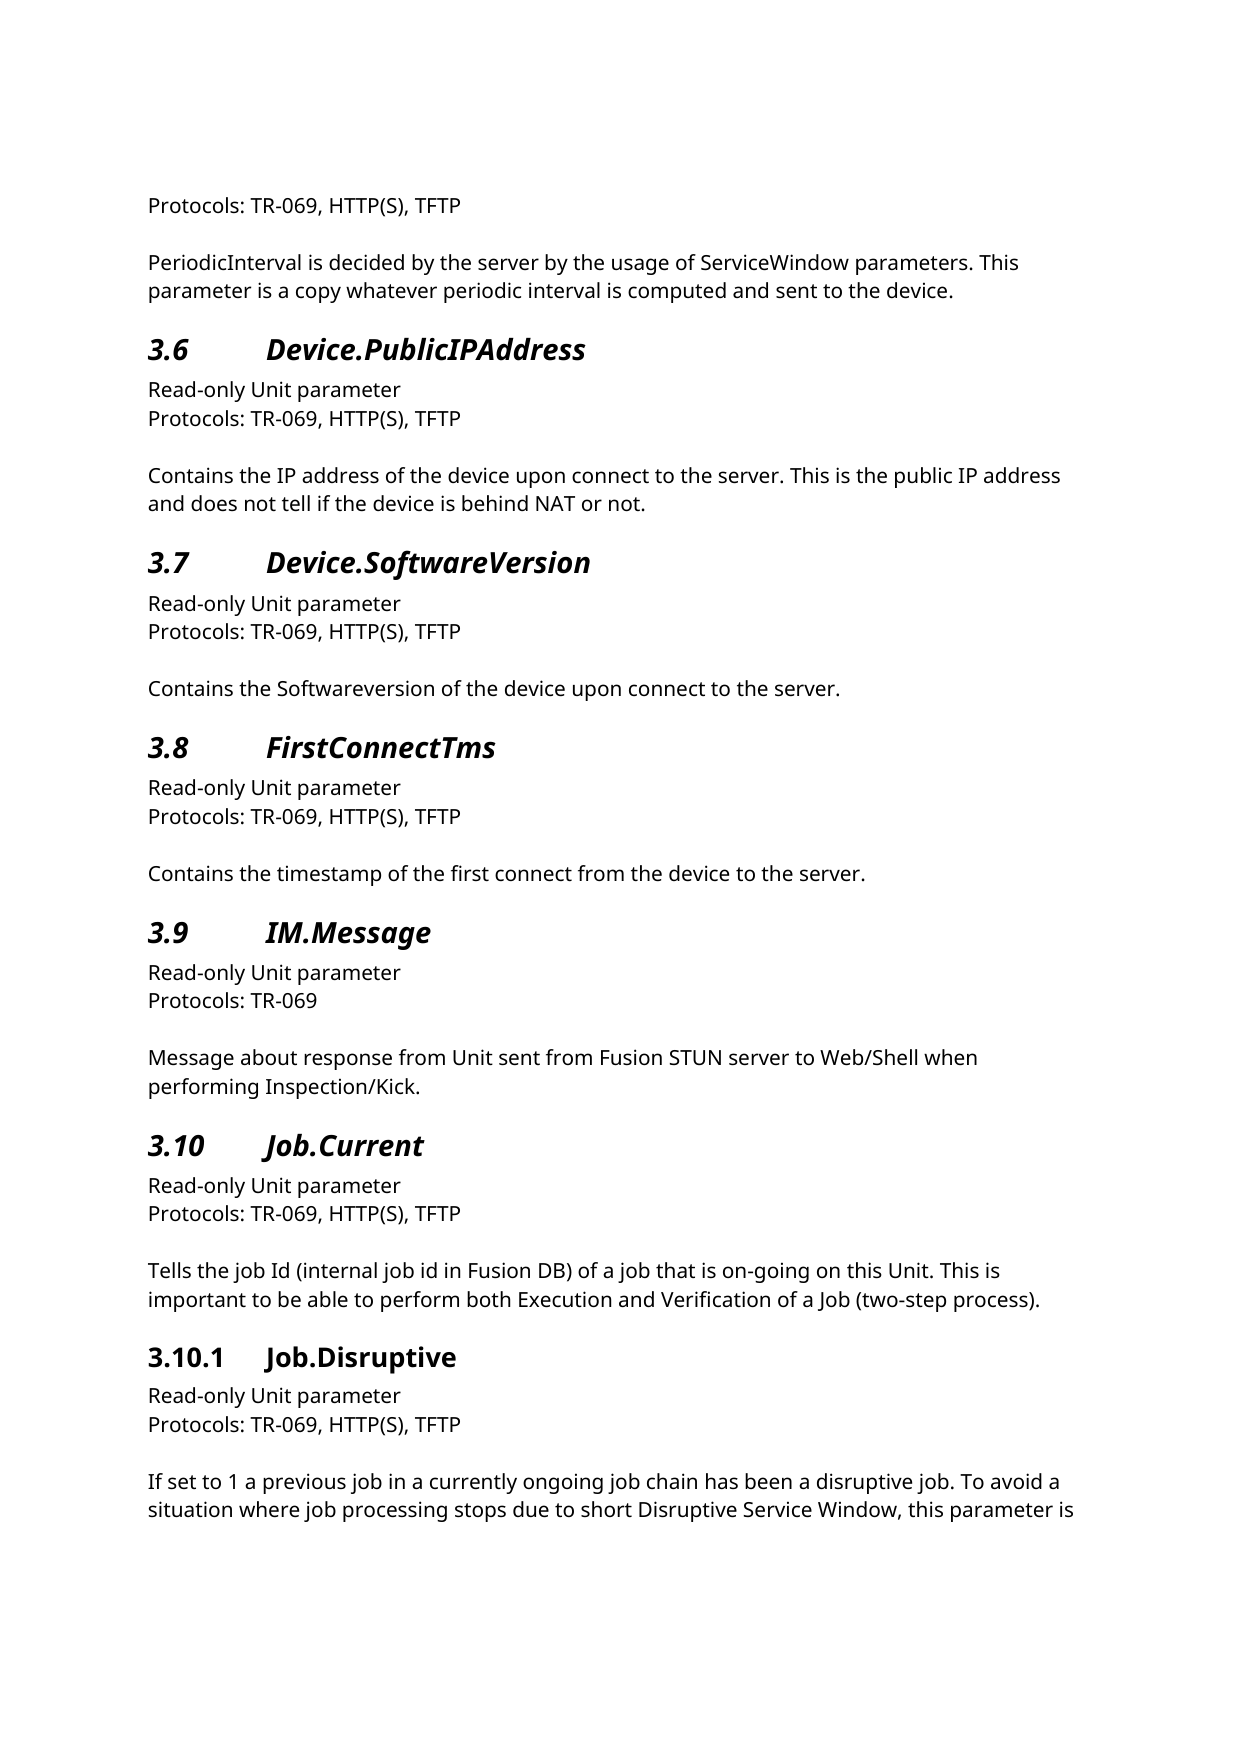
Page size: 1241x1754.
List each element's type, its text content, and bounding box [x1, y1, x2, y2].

text Protocols: TR-069, HTTP(S), TFTP [148, 1410, 1092, 1438]
text Read-only Unit parameter [148, 1381, 1092, 1410]
text Read-only Unit parameter [148, 376, 1092, 404]
text Protocols: TR-069, HTTP(S), TFTP [148, 617, 1092, 646]
subtitle Job.Current [148, 1125, 1092, 1165]
text Protocols: TR-069 [148, 986, 1092, 1015]
text Read-only Unit parameter [148, 589, 1092, 617]
text Protocols: TR-069, HTTP(S), TFTP [148, 802, 1092, 830]
text Message about response from Unit sent from Fusion STUN server to Web/Shell when performing Inspection/Kick. [148, 1043, 1092, 1100]
text Protocols: TR-069, HTTP(S), TFTP [148, 191, 1092, 219]
text Protocols: TR-069, HTTP(S), TFTP [148, 1199, 1092, 1228]
text Contains the timestamp of the first connect from the device to the server. [148, 859, 1092, 887]
text Contains the IP address of the device upon connect to the server. This is the public IP address and does not tell if the device is behind NAT or not. [148, 461, 1092, 518]
subtitle Job.Disruptive [148, 1338, 1092, 1375]
text Tells the job Id (internal job id in Fusion DB) of a job that is on-going on this Unit. This is important to be able to perform both Execution and Verification of a Job (two-step process). [148, 1256, 1092, 1313]
subtitle FirstConnectTms [148, 727, 1092, 767]
text Read-only Unit parameter [148, 958, 1092, 986]
text Read-only Unit parameter [148, 1171, 1092, 1199]
text Read-only Unit parameter [148, 773, 1092, 802]
subtitle Device.PublicIPAddress [148, 329, 1092, 369]
text Contains the Softwareversion of the device upon connect to the server. [148, 674, 1092, 702]
text PeriodicInterval is decided by the server by the usage of ServiceWindow parameters. This parameter is a copy whatever periodic interval is computed and sent to the device. [148, 248, 1092, 304]
text If set to 1 a previous job in a currently ongoing job chain has been a disruptive job. To avoid a situation where job processing stops due to short Disruptive Service Window, this parameter is [148, 1467, 1092, 1524]
subtitle Device.SoftwareVersion [148, 543, 1092, 582]
text Protocols: TR-069, HTTP(S), TFTP [148, 404, 1092, 432]
subtitle IM.Message [148, 912, 1092, 952]
